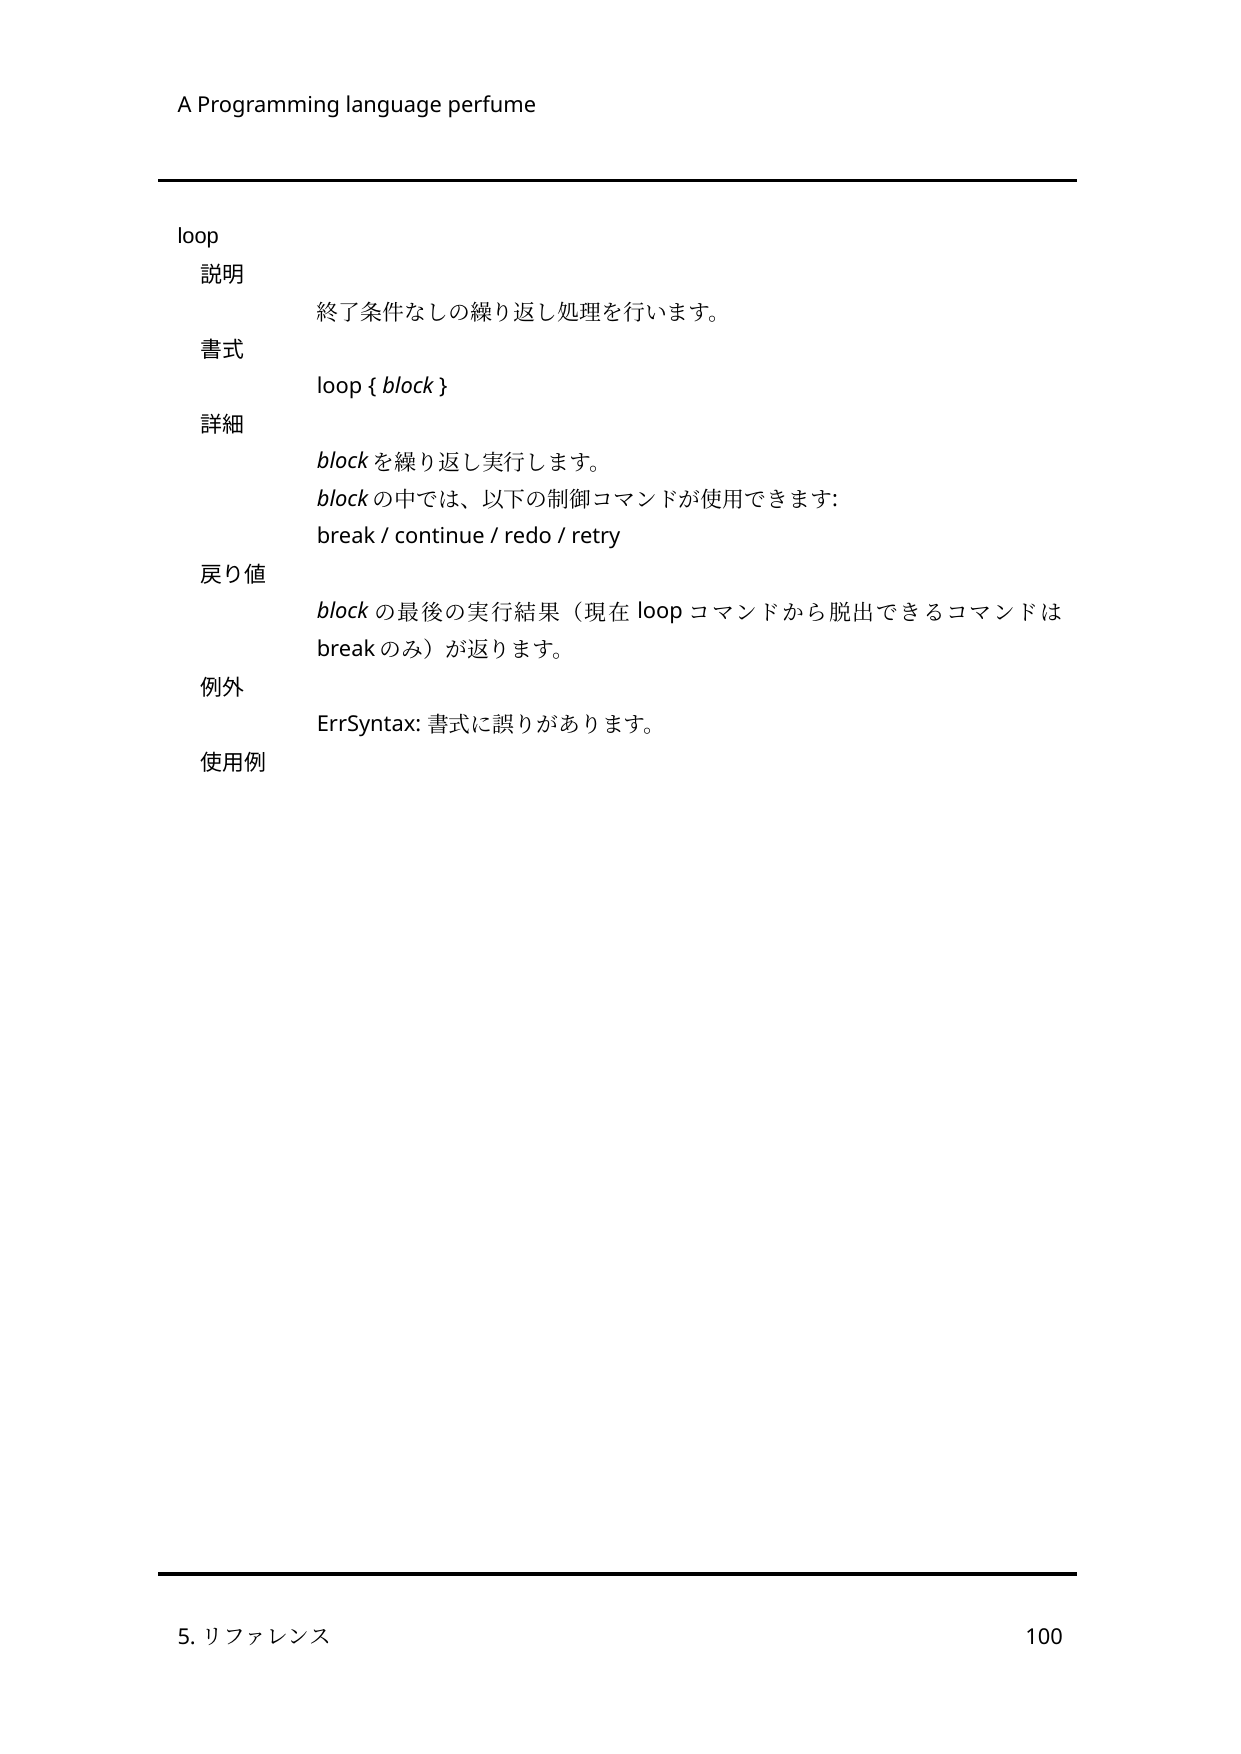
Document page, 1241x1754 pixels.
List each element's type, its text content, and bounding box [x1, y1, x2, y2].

table_cell 戻り値 [200, 554, 317, 667]
table_cell 使用例 [200, 742, 317, 817]
table_cell [317, 742, 1063, 817]
subtitle loop [177, 217, 1063, 254]
table_header 終了条件なしの繰り返し処理を行います。 [317, 254, 1063, 329]
table_cell 例外 [200, 667, 317, 742]
table_cell blockの最後の実行結果（現在loopコマンドから脱出できるコマンドはbreakのみ）が返ります。 [317, 554, 1063, 667]
table_header 説明 [200, 254, 317, 329]
table_cell loop { block } [317, 329, 1063, 404]
table_cell 書式 [200, 329, 317, 404]
table_cell ErrSyntax: 書式に誤りがあります。 [317, 667, 1063, 742]
table_cell 詳細 [200, 404, 317, 554]
table_cell blockを繰り返し実行します。 blockの中では、以下の制御コマンドが使用できます: break / continue / redo / retry [317, 404, 1063, 554]
